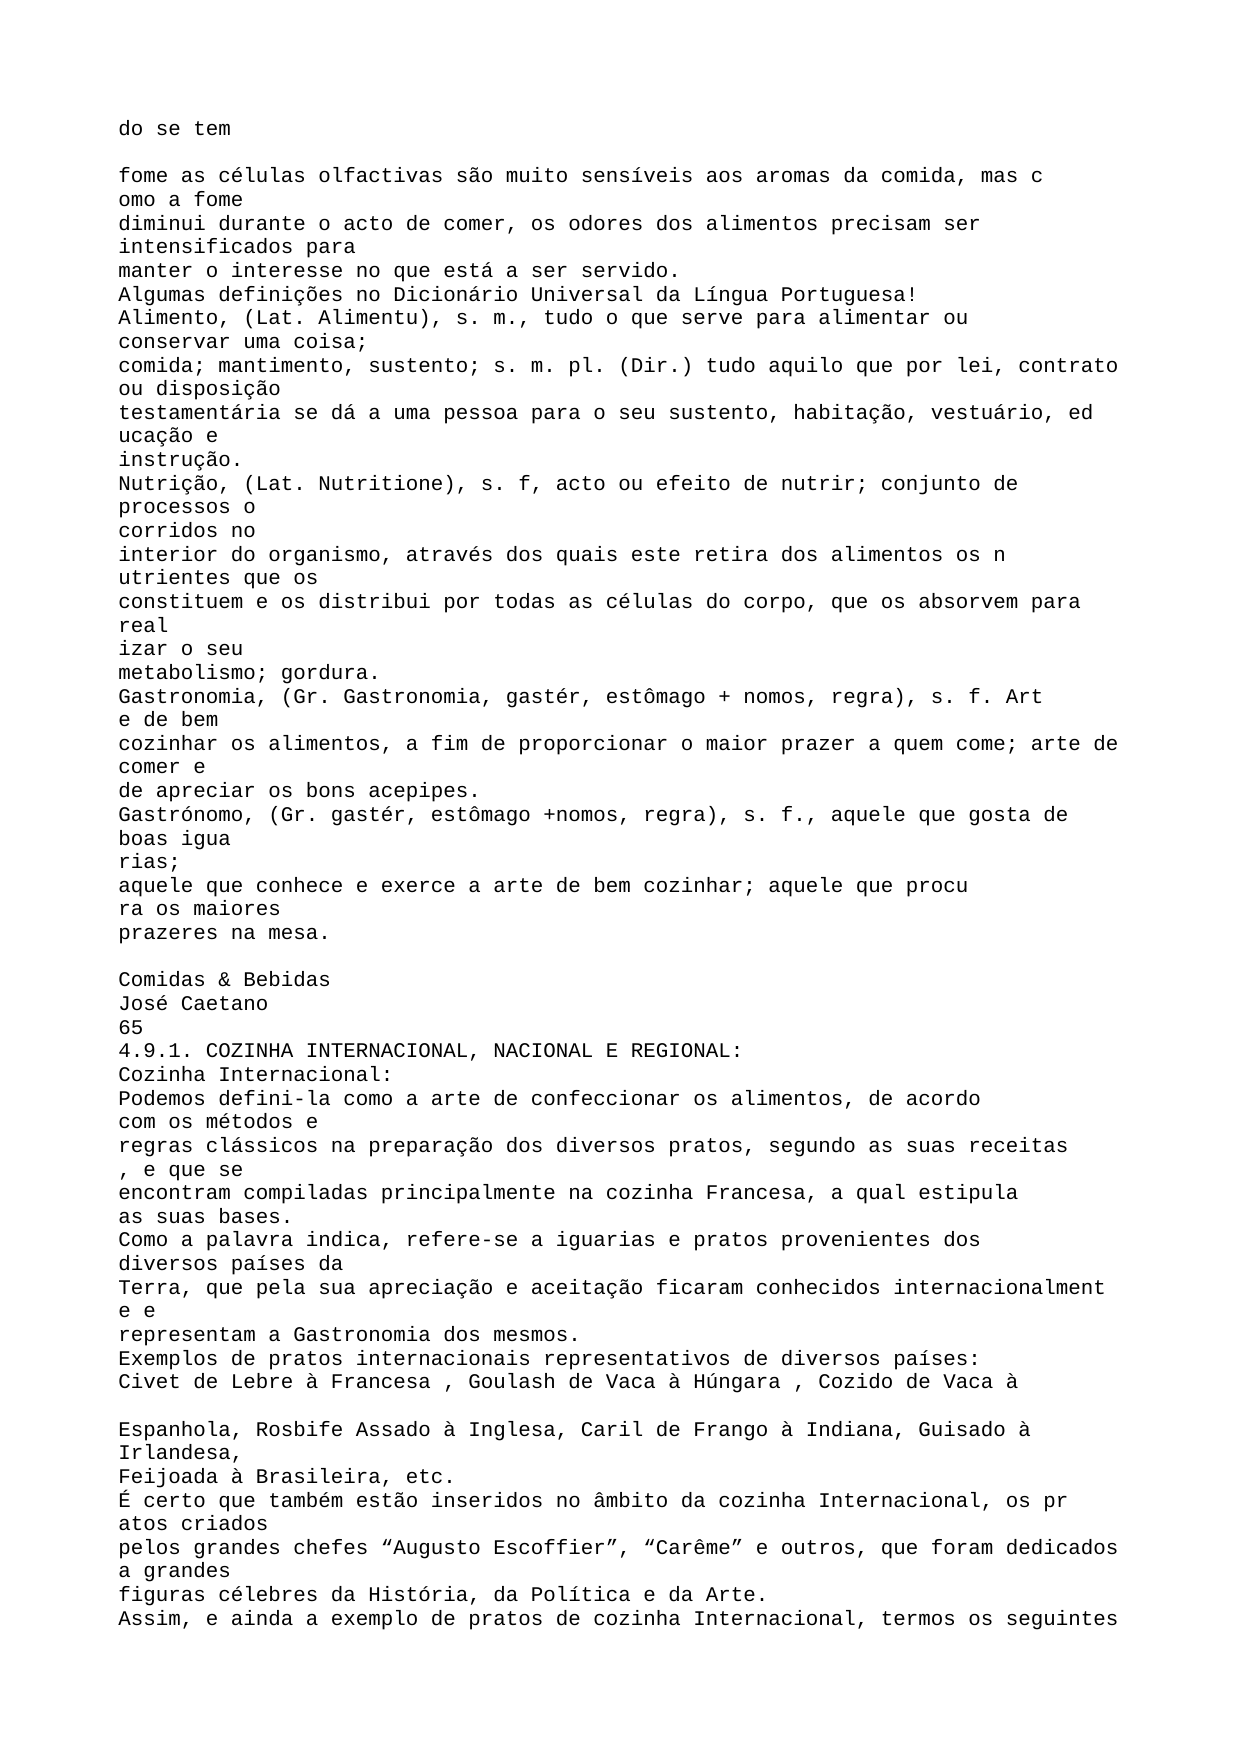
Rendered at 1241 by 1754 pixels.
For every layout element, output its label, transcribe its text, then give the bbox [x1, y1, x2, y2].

text com os métodos e [118, 1111, 1122, 1135]
text instrução. [118, 449, 1122, 473]
text Como a palavra indica, refere-se a iguarias e pratos provenientes dos [118, 1229, 1122, 1253]
text diminui durante o acto de comer, os odores dos alimentos precisam ser [118, 213, 1122, 236]
text do se tem [118, 118, 1122, 142]
text constituem e os distribui por todas as células do corpo, que os absorvem para real [118, 591, 1122, 638]
text prazeres na mesa. [118, 922, 1122, 946]
text Exemplos de pratos internacionais representativos de diversos países: [118, 1348, 1122, 1371]
text Gastrónomo, (Gr. gastér, estômago +nomos, regra), s. f., aquele que gosta de boas igua [118, 804, 1122, 851]
text encontram compiladas principalmente na cozinha Francesa, a qual estipula [118, 1182, 1122, 1206]
text fome as células olfactivas são muito sensíveis aos aromas da comida, mas c [118, 165, 1122, 189]
text intensificados para [118, 236, 1122, 260]
text Civet de Lebre à Francesa , Goulash de Vaca à Húngara , Cozido de Vaca à [118, 1371, 1122, 1395]
text Cozinha Internacional: [118, 1064, 1122, 1088]
text diversos países da [118, 1253, 1122, 1277]
text utrientes que os [118, 567, 1122, 591]
text omo a fome [118, 189, 1122, 213]
text de apreciar os bons acepipes. [118, 780, 1122, 804]
text Algumas definições no Dicionário Universal da Língua Portuguesa! [118, 284, 1122, 307]
text 65 [118, 1017, 1122, 1040]
text e de bem [118, 709, 1122, 733]
text figuras célebres da História, da Política e da Arte. [118, 1584, 1122, 1608]
text e e [118, 1300, 1122, 1324]
text Espanhola, Rosbife Assado à Inglesa, Caril de Frango à Indiana, Guisado à Irlandesa, [118, 1419, 1122, 1466]
text regras clássicos na preparação dos diversos pratos, segundo as suas receitas [118, 1135, 1122, 1158]
text interior do organismo, através dos quais este retira dos alimentos os n [118, 544, 1122, 567]
text É certo que também estão inseridos no âmbito da cozinha Internacional, os pr [118, 1489, 1122, 1513]
text izar o seu [118, 638, 1122, 662]
text José Caetano [118, 993, 1122, 1017]
text conservar uma coisa; [118, 331, 1122, 354]
text rias; [118, 851, 1122, 875]
text Alimento, (Lat. Alimentu), s. m., tudo o que serve para alimentar ou [118, 307, 1122, 331]
text Terra, que pela sua apreciação e aceitação ficaram conhecidos internacionalment [118, 1277, 1122, 1300]
text 4.9.1. COZINHA INTERNACIONAL, NACIONAL E REGIONAL: [118, 1040, 1122, 1064]
text corridos no [118, 520, 1122, 544]
text pelos grandes chefes “Augusto Escoffier”, “Carême” e outros, que foram dedicados a grandes [118, 1537, 1122, 1584]
text Gastronomia, (Gr. Gastronomia, gastér, estômago + nomos, regra), s. f. Art [118, 686, 1122, 709]
text as suas bases. [118, 1206, 1122, 1229]
text testamentária se dá a uma pessoa para o seu sustento, habitação, vestuário, ed [118, 402, 1122, 426]
text representam a Gastronomia dos mesmos. [118, 1324, 1122, 1348]
text ou disposição [118, 378, 1122, 402]
text Comidas & Bebidas [118, 969, 1122, 993]
text Podemos defini-la como a arte de confeccionar os alimentos, de acordo [118, 1088, 1122, 1111]
text aquele que conhece e exerce a arte de bem cozinhar; aquele que procu [118, 875, 1122, 898]
text Assim, e ainda a exemplo de pratos de cozinha Internacional, termos os seguintes [118, 1608, 1122, 1631]
text manter o interesse no que está a ser servido. [118, 260, 1122, 284]
text ucação e [118, 426, 1122, 449]
text Feijoada à Brasileira, etc. [118, 1466, 1122, 1489]
text , e que se [118, 1158, 1122, 1182]
text cozinhar os alimentos, a fim de proporcionar o maior prazer a quem come; arte de [118, 733, 1122, 757]
text ra os maiores [118, 898, 1122, 922]
text atos criados [118, 1513, 1122, 1537]
text comida; mantimento, sustento; s. m. pl. (Dir.) tudo aquilo que por lei, contrato [118, 354, 1122, 378]
text metabolismo; gordura. [118, 662, 1122, 686]
text comer e [118, 757, 1122, 780]
text Nutrição, (Lat. Nutritione), s. f, acto ou efeito de nutrir; conjunto de processos o [118, 473, 1122, 520]
